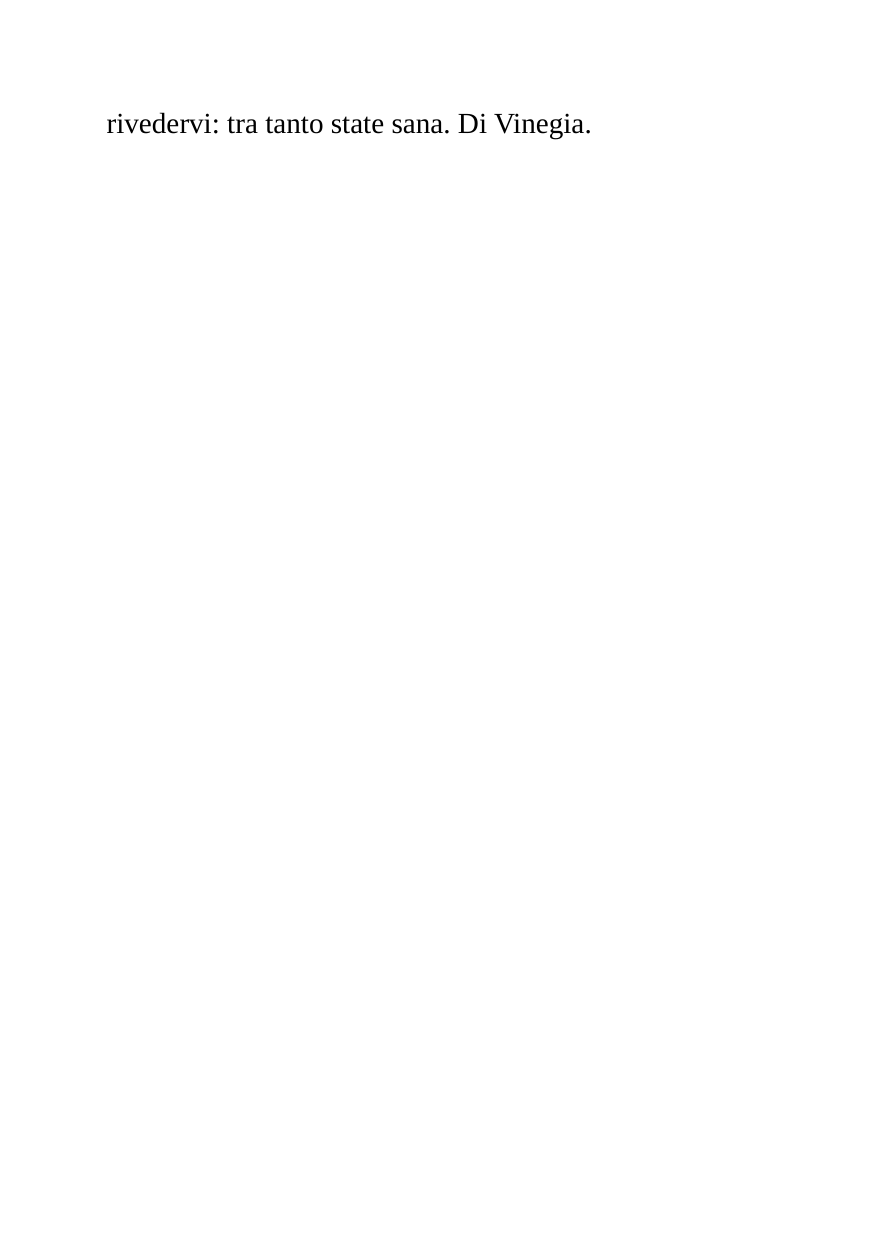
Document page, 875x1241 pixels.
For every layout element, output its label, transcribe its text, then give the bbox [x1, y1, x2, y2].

text rivedervi: tra tanto state sana. Di Vinegia. [106, 106, 768, 140]
